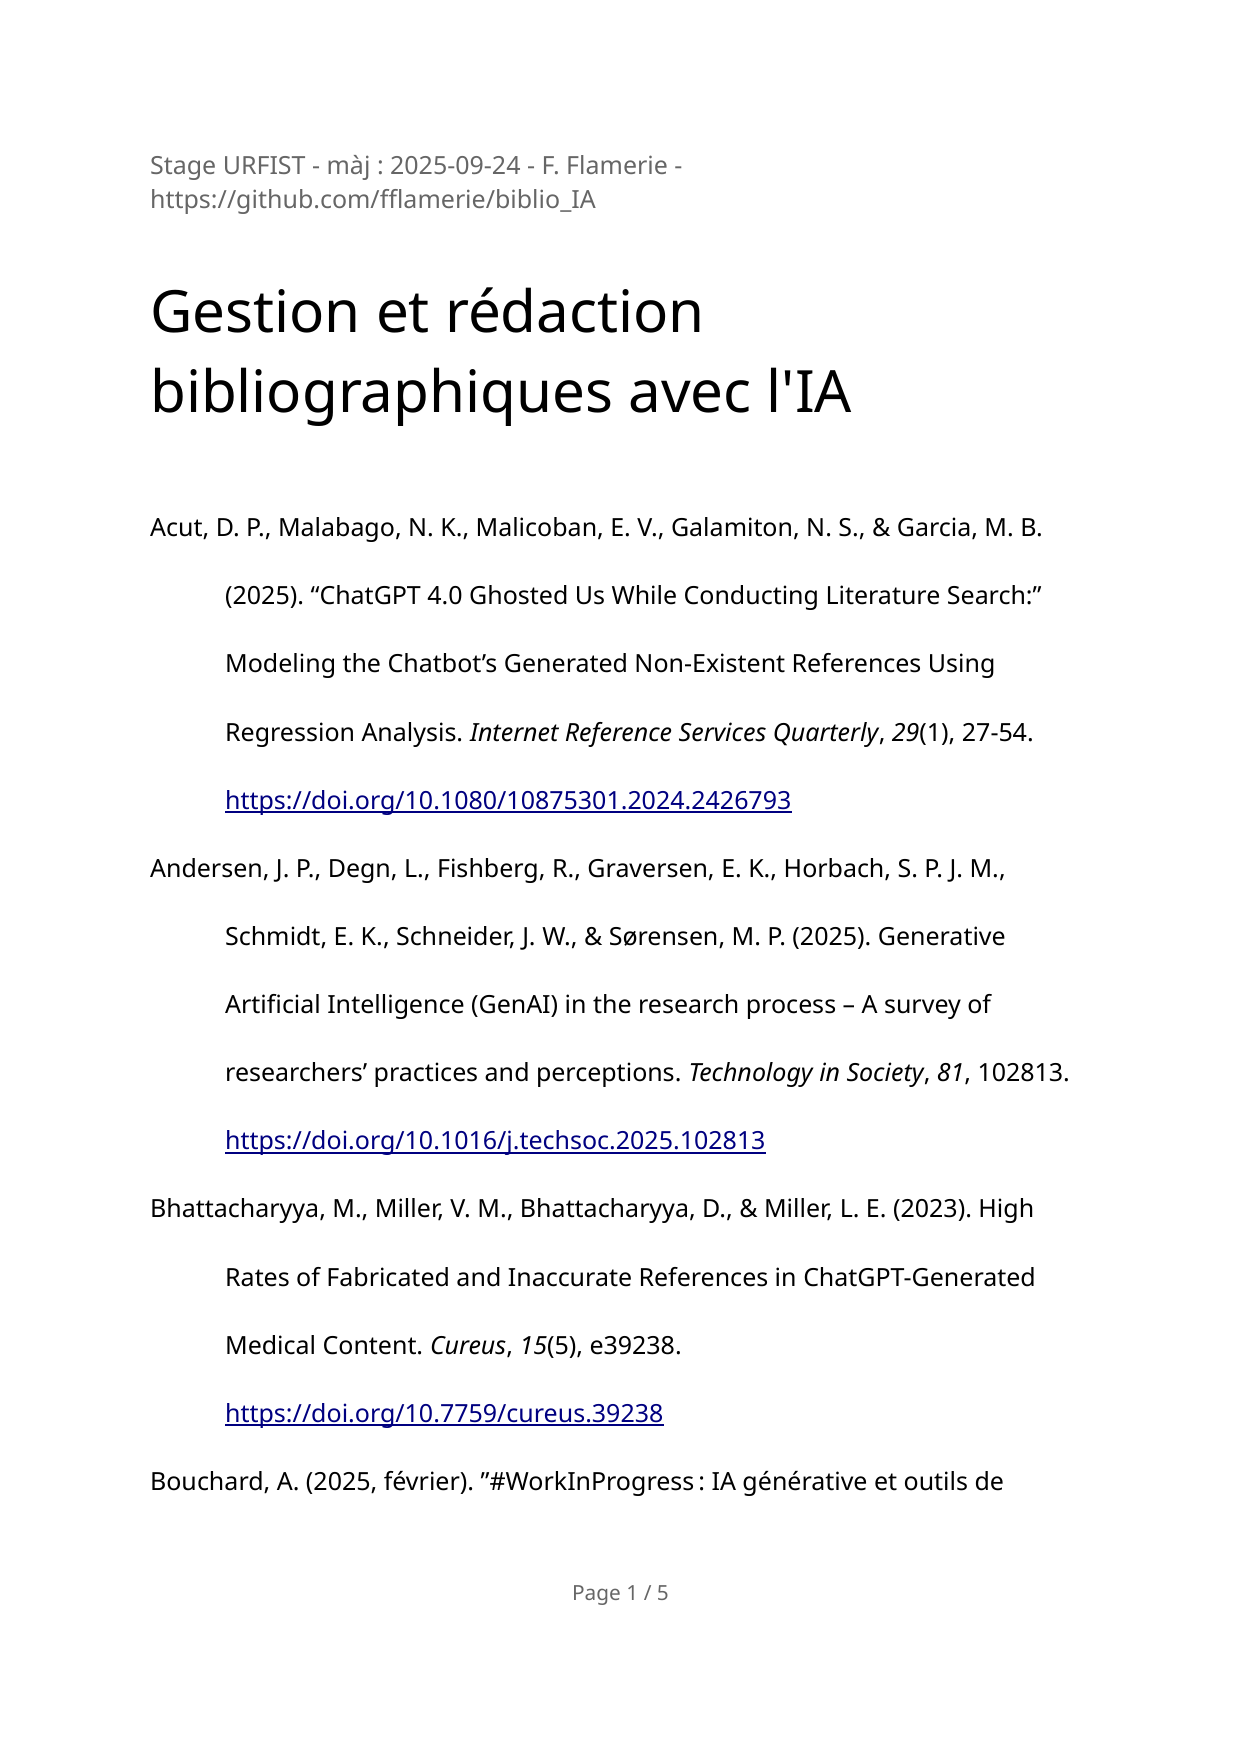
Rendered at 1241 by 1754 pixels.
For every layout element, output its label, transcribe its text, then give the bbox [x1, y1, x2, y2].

text Andersen, J. P., Degn, L., Fishberg, R., Graversen, E. K., Horbach, S. P. J. M., Schmidt, E. K., Schneider, J. W., & Sørensen, M. P. (2025). Generative Artificial Intelligence (GenAI) in the research process – A survey of researchers’ practices and perceptions. Technology in Society, 81, 102813. https://doi.org/10.1016/j.techsoc.2025.102813 [150, 850, 1090, 1157]
text Bouchard, A. (2025, février). ”#WorkInProgress : IA générative et outils de [150, 1463, 1090, 1498]
title Gestion et rédaction bibliographiques avec l'IA [150, 270, 1090, 429]
text Acut, D. P., Malabago, N. K., Malicoban, E. V., Galamiton, N. S., & Garcia, M. B. (2025). “ChatGPT 4.0 Ghosted Us While Conducting Literature Search:” Modeling the Chatbot’s Generated Non-Existent References Using Regression Analysis. Internet Reference Services Quarterly, 29(1), 27‑54. https://doi.org/10.1080/10875301.2024.2426793 [150, 510, 1090, 816]
text Bhattacharyya, M., Miller, V. M., Bhattacharyya, D., & Miller, L. E. (2023). High Rates of Fabricated and Inaccurate References in ChatGPT-Generated Medical Content. Cureus, 15(5), e39238. https://doi.org/10.7759/cureus.39238 [150, 1191, 1090, 1429]
